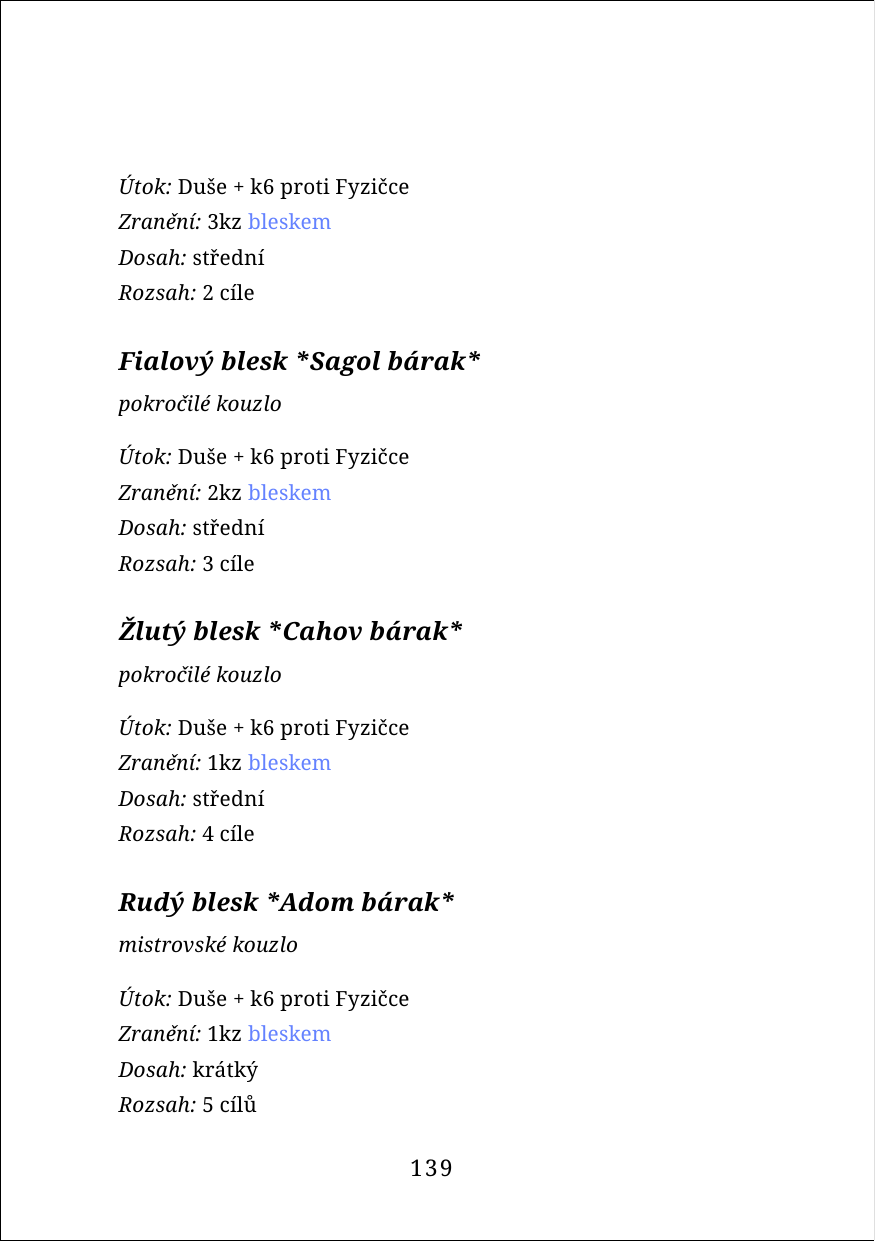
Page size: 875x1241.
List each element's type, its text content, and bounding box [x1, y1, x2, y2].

subtitle Fialový blesk *Sagol bárak* [118, 343, 756, 377]
text Útok: Duše + k6 proti Fyzičce Zranění: 1kz bleskem Dosah: střední Rozsah: 4 cíle [118, 713, 756, 848]
text pokročilé kouzlo [118, 389, 756, 418]
subtitle Žlutý blesk *Cahov bárak* [118, 614, 756, 648]
text mistrovské kouzlo [118, 930, 756, 959]
text Útok: Duše + k6 proti Fyzičce Zranění: 3kz bleskem Dosah: střední Rozsah: 2 cíle [118, 172, 756, 307]
subtitle Rudý blesk *Adom bárak* [118, 884, 756, 919]
text Útok: Duše + k6 proti Fyzičce Zranění: 1kz bleskem Dosah: krátký Rozsah: 5 cílů [118, 984, 756, 1119]
text pokročilé kouzlo [118, 660, 756, 688]
text Útok: Duše + k6 proti Fyzičce Zranění: 2kz bleskem Dosah: střední Rozsah: 3 cíle [118, 442, 756, 577]
